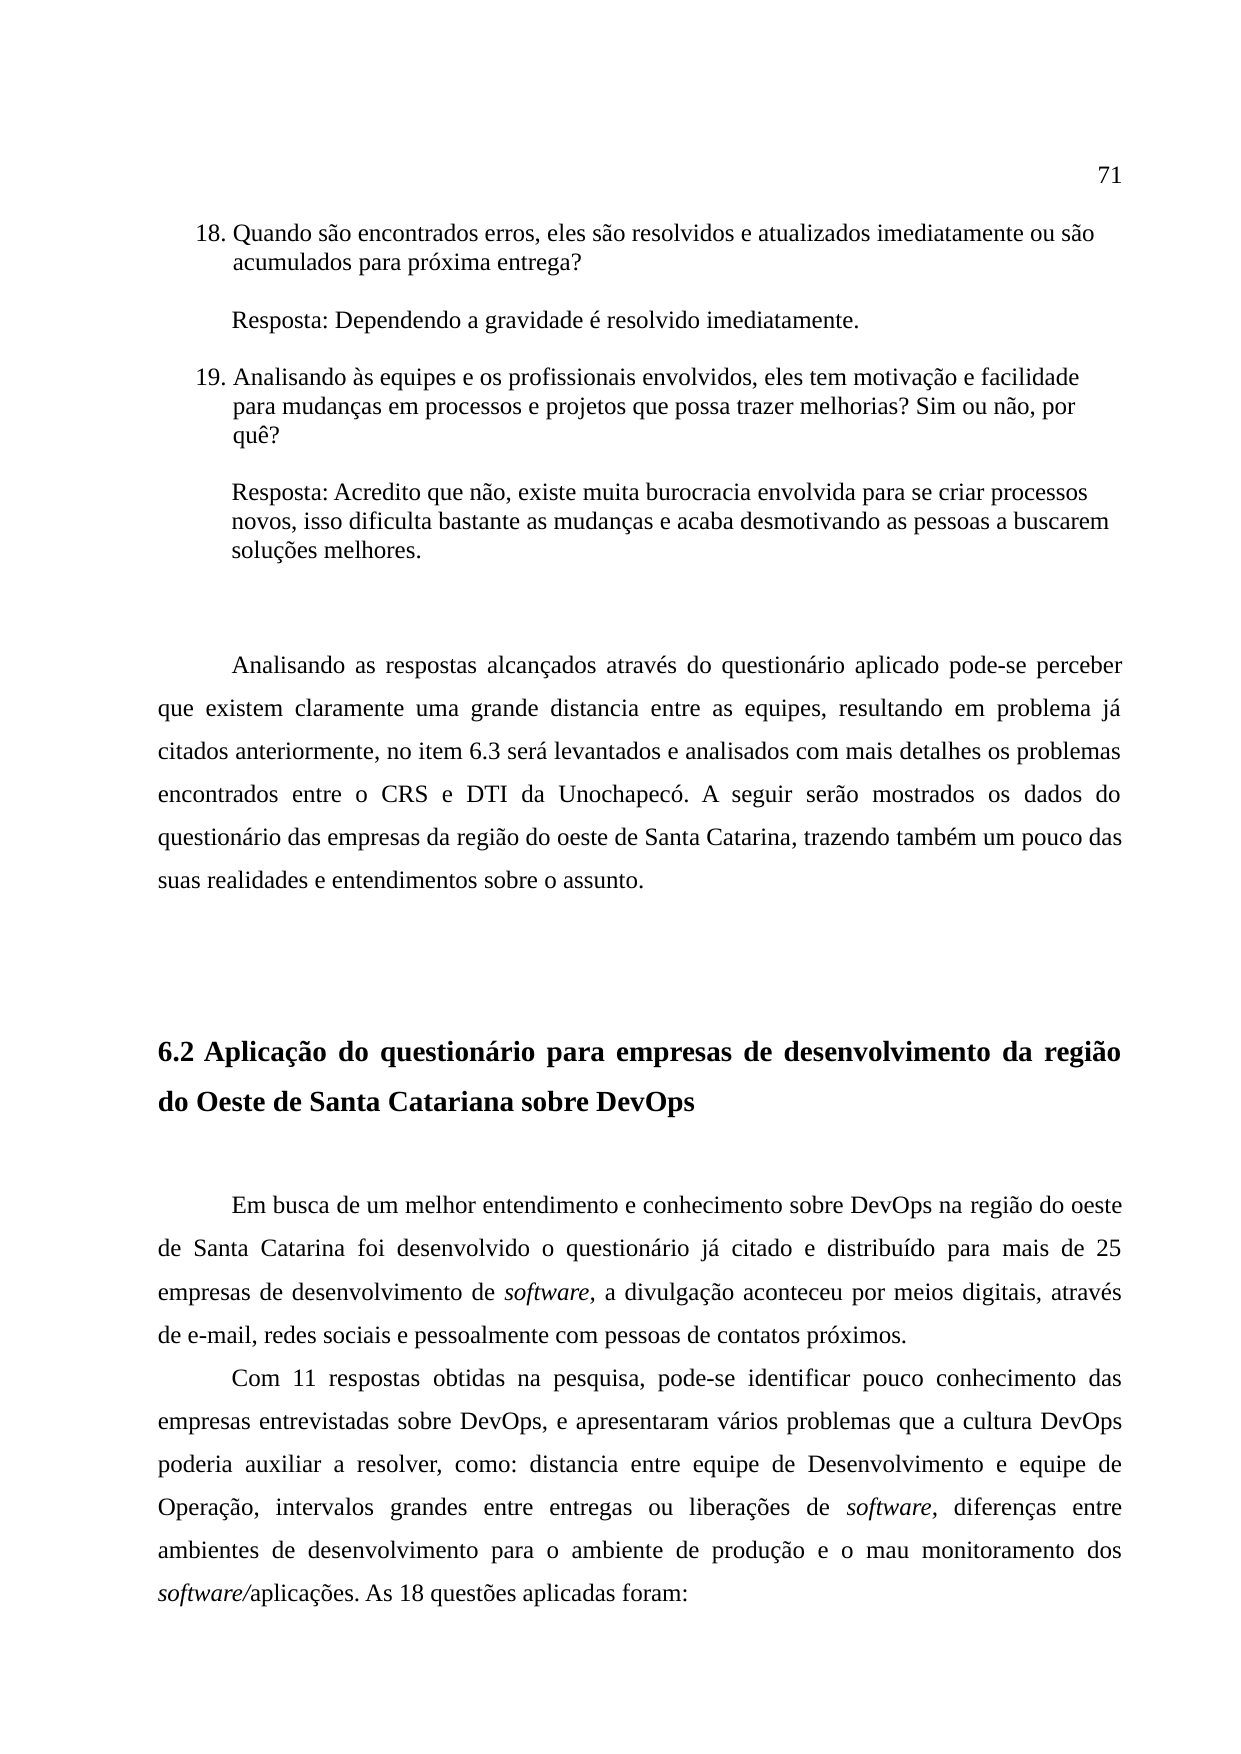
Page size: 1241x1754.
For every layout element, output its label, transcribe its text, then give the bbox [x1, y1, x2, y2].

text Analisando as respostas alcançados através do questionário aplicado pode-se perceber que existem claramente uma grande distancia entre as equipes, resultando em problema já citados anteriormente, no item 6.3 será levantados e analisados com mais detalhes os problemas encontrados entre o CRS e DTI da Unochapecó. A seguir serão mostrados os dados do questionário das empresas da região do oeste de Santa Catarina, trazendo também um pouco das suas realidades e entendimentos sobre o assunto. [158, 650, 1122, 894]
text Resposta: Dependendo a gravidade é resolvido imediatamente. [158, 305, 1122, 333]
list Quando são encontrados erros, eles são resolvidos e atualizados imediatamente ou são acumulados para próxima entrega? [195, 218, 1122, 276]
text Com 11 respostas obtidas na pesquisa, pode-se identificar pouco conhecimento das empresas entrevistadas sobre DevOps, e apresentaram vários problemas que a cultura DevOps poderia auxiliar a resolver, como: distancia entre equipe de Desenvolvimento e equipe de Operação, intervalos grandes entre entregas ou liberações de software, diferenças entre ambientes de desenvolvimento para o ambiente de produção e o mau monitoramento dos software/aplicações. As 18 questões aplicadas foram: [158, 1363, 1122, 1607]
text Em busca de um melhor entendimento e conhecimento sobre DevOps na região do oeste de Santa Catarina foi desenvolvido o questionário já citado e distribuído para mais de 25 empresas de desenvolvimento de software, a divulgação aconteceu por meios digitais, através de e-mail, redes sociais e pessoalmente com pessoas de contatos próximos. [158, 1190, 1122, 1348]
subtitle 6.2 Aplicação do questionário para empresas de desenvolvimento da região do Oeste de Santa Catariana sobre DevOps [158, 1034, 1122, 1118]
text Resposta: Acredito que não, existe muita burocracia envolvida para se criar processos novos, isso dificulta bastante as mudanças e acaba desmotivando as pessoas a buscarem soluções melhores. [158, 477, 1122, 563]
list Analisando às equipes e os profissionais envolvidos, eles tem motivação e facilidade para mudanças em processos e projetos que possa trazer melhorias? Sim ou não, por quê? [195, 362, 1122, 448]
